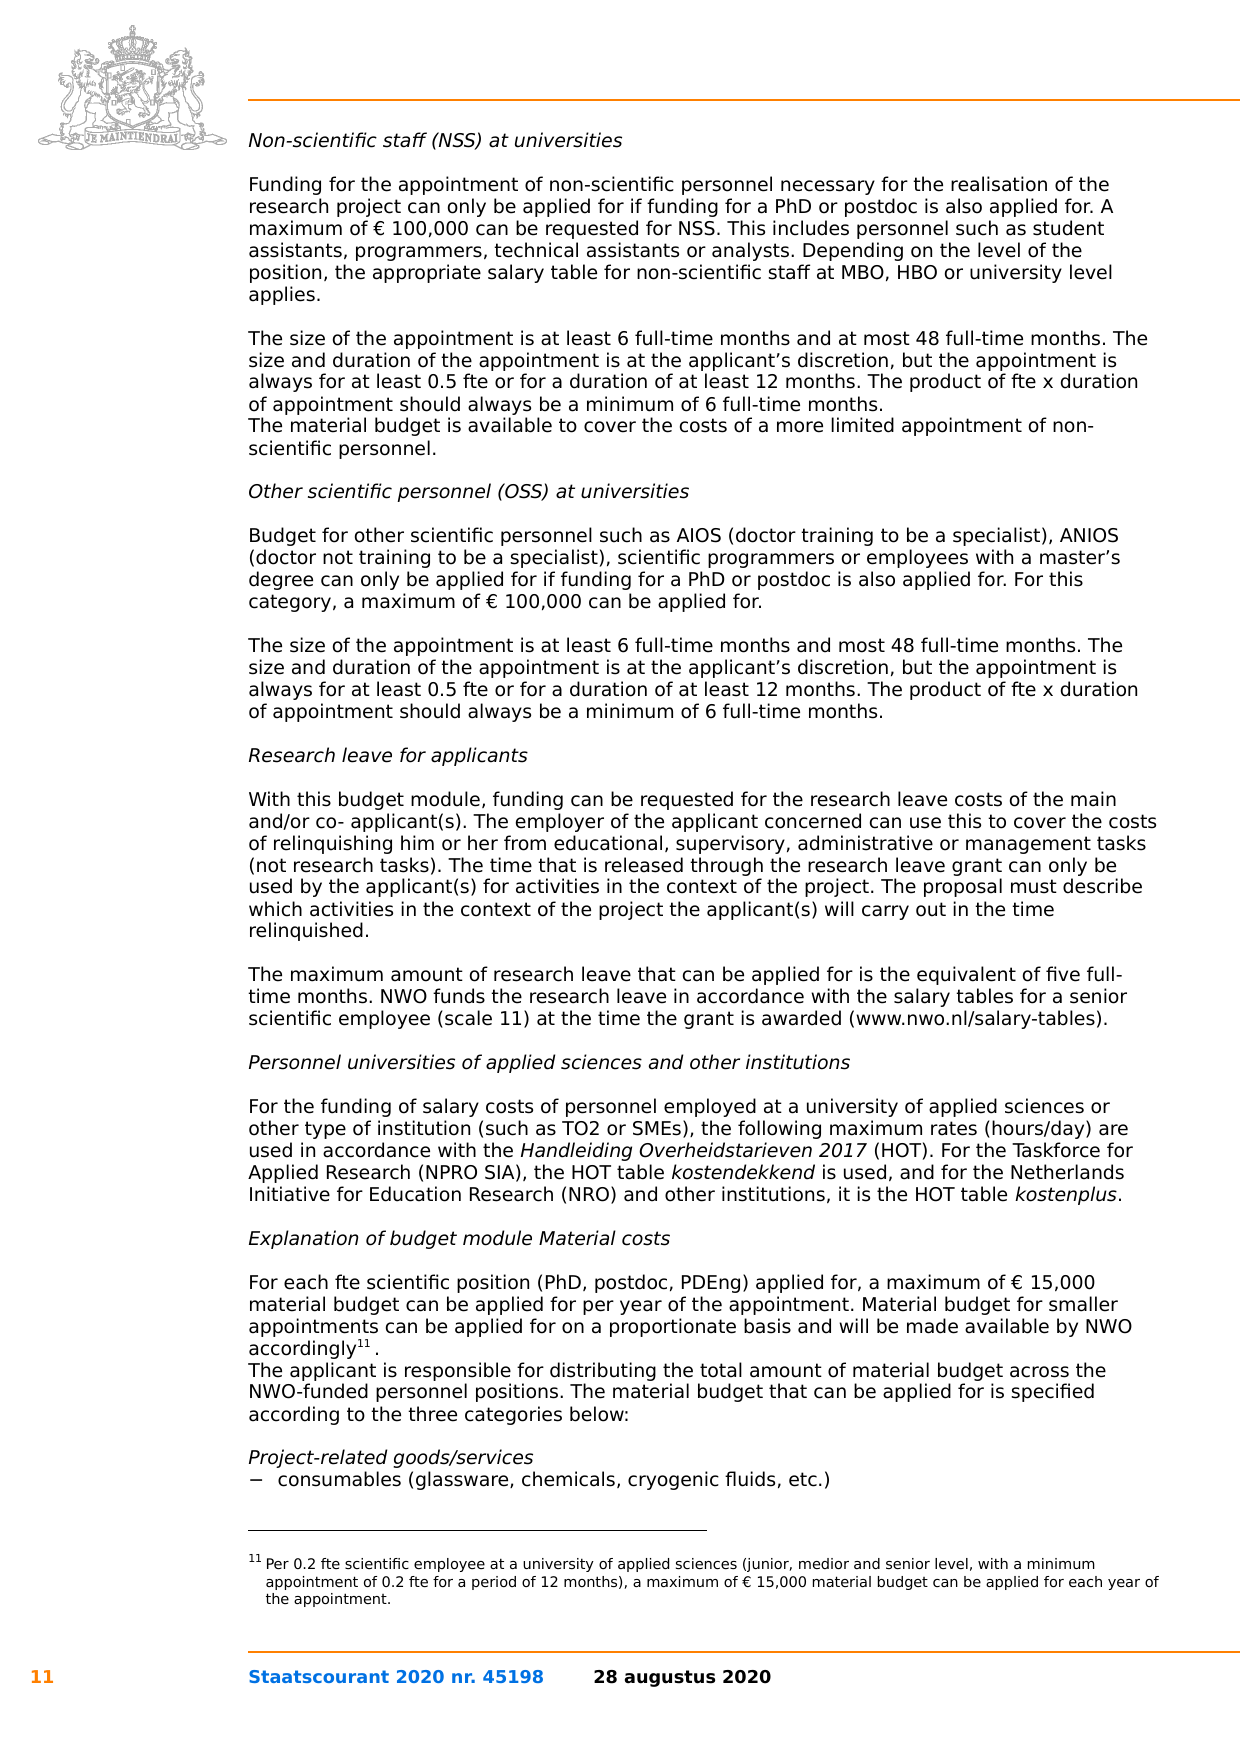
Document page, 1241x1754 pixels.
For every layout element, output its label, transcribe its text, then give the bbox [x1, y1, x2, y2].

subtitle Research leave for applicants [248, 745, 1163, 767]
text For each fte scientific position (PhD, postdoc, PDEng) applied for, a maximum of € 15,000 material budget can be applied for per year of the appointment. Material budget for smaller appointments can be applied for on a proportionate basis and will be made available by NWO accordingly. [248, 1272, 1163, 1359]
text The size of the appointment is at least 6 full-time months and most 48 full-time months. The size and duration of the appointment is at the applicant’s discretion, but the appointment is always for at least 0.5 fte or for a duration of at least 12 months. The product of fte x duration of appointment should always be a minimum of 6 full-time months. [248, 635, 1163, 723]
text With this budget module, funding can be requested for the research leave costs of the main and/or co- applicant(s). The employer of the applicant concerned can use this to cover the costs of relinquishing him or her from educational, supervisory, administrative or management tasks (not research tasks). The time that is released through the research leave grant can only be used by the applicant(s) for activities in the context of the project. The proposal must describe which activities in the context of the project the applicant(s) will carry out in the time relinquished. [248, 788, 1163, 942]
subtitle Explanation of budget module Material costs [248, 1228, 1163, 1250]
text Funding for the appointment of non-scientific personnel necessary for the realisation of the research project can only be applied for if funding for a PhD or postdoc is also applied for. A maximum of € 100,000 can be requested for NSS. This includes personnel such as student assistants, programmers, technical assistants or analysts. Depending on the level of the position, the appropriate salary table for non-scientific staff at MBO, HBO or university level applies. [248, 174, 1163, 306]
text The maximum amount of research leave that can be applied for is the equivalent of five full-time months. NWO funds the research leave in accordance with the salary tables for a senior scientific employee (scale 11) at the time the grant is awarded (www.nwo.nl/salary-tables). [248, 964, 1163, 1030]
subtitle Project-related goods/services [248, 1447, 1163, 1469]
text − consumables (glassware, chemicals, cryogenic fluids, etc.) [248, 1469, 1163, 1491]
text Per 0.2 fte scientific employee at a university of applied sciences (junior, medior and senior level, with a minimum appointment of 0.2 fte for a period of 12 months), a maximum of € 15,000 material budget can be applied for each year of the appointment. [248, 1552, 1163, 1608]
subtitle Non-scientific staff (NSS) at universities [248, 130, 1163, 152]
text For the funding of salary costs of personnel employed at a university of applied sciences or other type of institution (such as TO2 or SMEs), the following maximum rates (hours/day) are used in accordance with the Handleiding Overheidstarieven 2017 (HOT). For the Taskforce for Applied Research (NPRO SIA), the HOT table kostendekkend is used, and for the Netherlands Initiative for Education Research (NRO) and other institutions, it is the HOT table kostenplus. [248, 1096, 1163, 1206]
picture [38, 25, 227, 150]
subtitle Personnel universities of applied sciences and other institutions [248, 1052, 1163, 1074]
text The material budget is available to cover the costs of a more limited appointment of non-scientific personnel. [248, 415, 1163, 459]
text Budget for other scientific personnel such as AIOS (doctor training to be a specialist), ANIOS (doctor not training to be a specialist), scientific programmers or employees with a master’s degree can only be applied for if funding for a PhD or postdoc is also applied for. For this category, a maximum of € 100,000 can be applied for. [248, 525, 1163, 613]
text The size of the appointment is at least 6 full-time months and at most 48 full-time months. The size and duration of the appointment is at the applicant’s discretion, but the appointment is always for at least 0.5 fte or for a duration of at least 12 months. The product of fte x duration of appointment should always be a minimum of 6 full-time months. [248, 327, 1163, 415]
subtitle Other scientific personnel (OSS) at universities [248, 481, 1163, 503]
text The applicant is responsible for distributing the total amount of material budget across the NWO-funded personnel positions. The material budget that can be applied for is specified according to the three categories below: [248, 1359, 1163, 1425]
